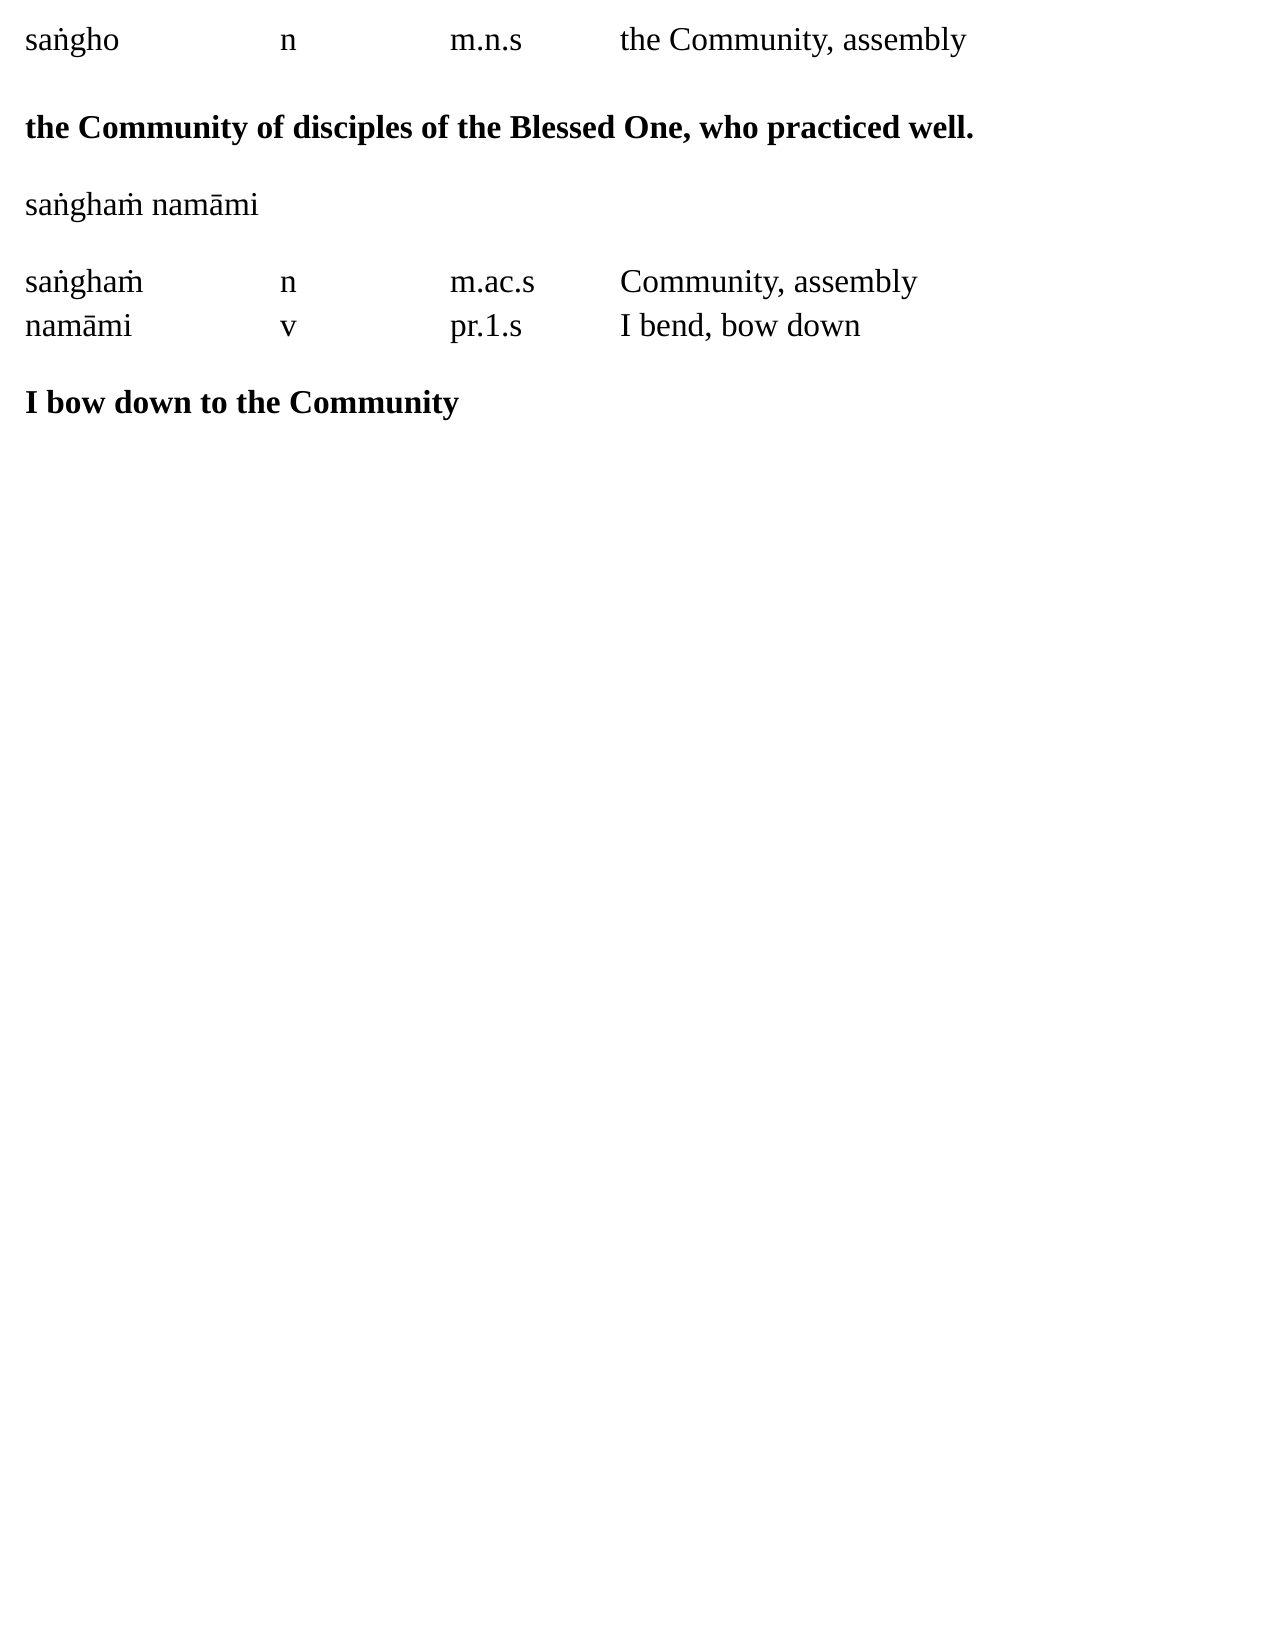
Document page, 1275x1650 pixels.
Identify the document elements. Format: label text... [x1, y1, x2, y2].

text saṅghaṁ n m.ac.s Community, assembly [25, 261, 1253, 299]
text saṅghaṁ namāmi [25, 184, 1253, 222]
text I bow down to the Community [25, 382, 1253, 421]
text saṅgho n m.n.s the Community, assembly [25, 19, 1253, 57]
text namāmi v pr.1.s I bend, bow down [25, 305, 1253, 343]
text the Community of disciples of the Blessed One, who practiced well. [25, 107, 1253, 145]
